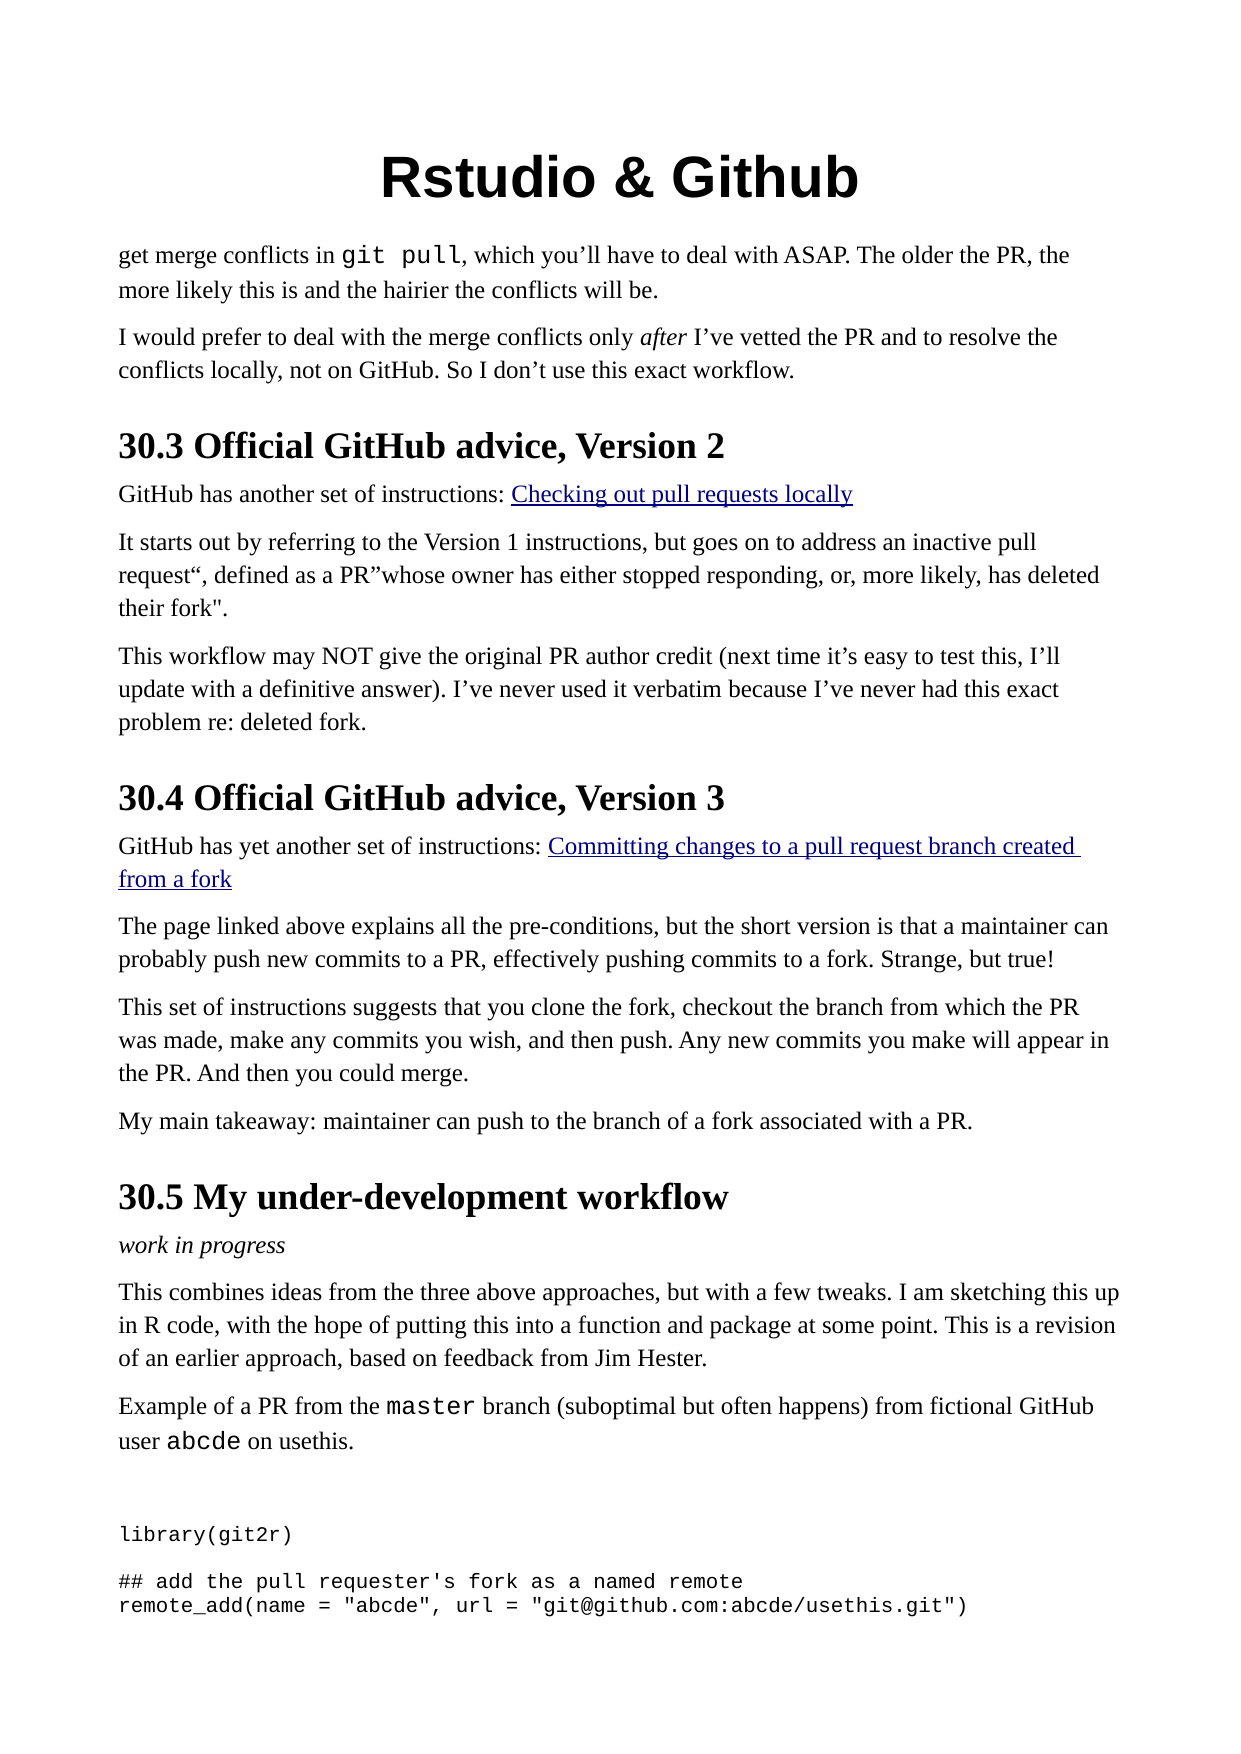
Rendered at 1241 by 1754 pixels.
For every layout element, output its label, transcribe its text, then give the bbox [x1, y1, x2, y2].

text Example of a PR from the master branch (suboptimal but often happens) from fictional GitHub user abcde on usethis. [118, 1391, 1122, 1457]
text GitHub has yet another set of instructions: Committing changes to a pull request branch created from a fork [118, 831, 1122, 893]
text This workflow may NOT give the original PR author credit (next time it’s easy to test this, I’ll update with a definitive answer). I’ve never used it verbatim because I’ve never had this exact problem re: deleted fork. [118, 641, 1122, 736]
text This combines ideas from the three above approaches, but with a few tweaks. I am sketching this up in R code, with the hope of putting this into a function and package at some point. This is a revision of an earlier approach, based on feedback from Jim Hester. [118, 1277, 1122, 1372]
text This set of instructions suggests that you clone the fork, checkout the branch from which the PR was made, make any commits you wish, and then push. Any new commits you make will appear in the PR. And then you could merge. [118, 992, 1122, 1087]
text The page linked above explains all the pre-conditions, but the short version is that a maintainer can probably push new commits to a PR, effectively pushing commits to a fork. Strange, but true! [118, 911, 1122, 973]
text library(git2r) [118, 1524, 1122, 1547]
text It starts out by referring to the Version 1 instructions, but goes on to address an inactive pull request“, defined as a PR”whose owner has either stopped responding, or, more likely, has deleted their fork". [118, 527, 1122, 622]
text remote_add(name = "abcde", url = "git@github.com:abcde/usethis.git") [118, 1595, 1122, 1618]
text get merge conflicts in git pull, which you’ll have to deal with ASAP. The older the PR, the more likely this is and the hairier the conflicts will be. [118, 240, 1122, 303]
subtitle 30.4 Official GitHub advice, Version 3 [118, 775, 1122, 818]
text ## add the pull requester's fork as a named remote [118, 1571, 1122, 1595]
subtitle 30.5 My under-development workflow [118, 1174, 1122, 1217]
text GitHub has another set of instructions: Checking out pull requests locally [118, 479, 1122, 508]
text work in progress [118, 1230, 1122, 1258]
text I would prefer to deal with the merge conflicts only after I’ve vetted the PR and to resolve the conflicts locally, not on GitHub. So I don’t use this exact workflow. [118, 322, 1122, 384]
subtitle 30.3 Official GitHub advice, Version 2 [118, 424, 1122, 467]
text My main takeaway: maintainer can push to the branch of a fork associated with a PR. [118, 1106, 1122, 1134]
